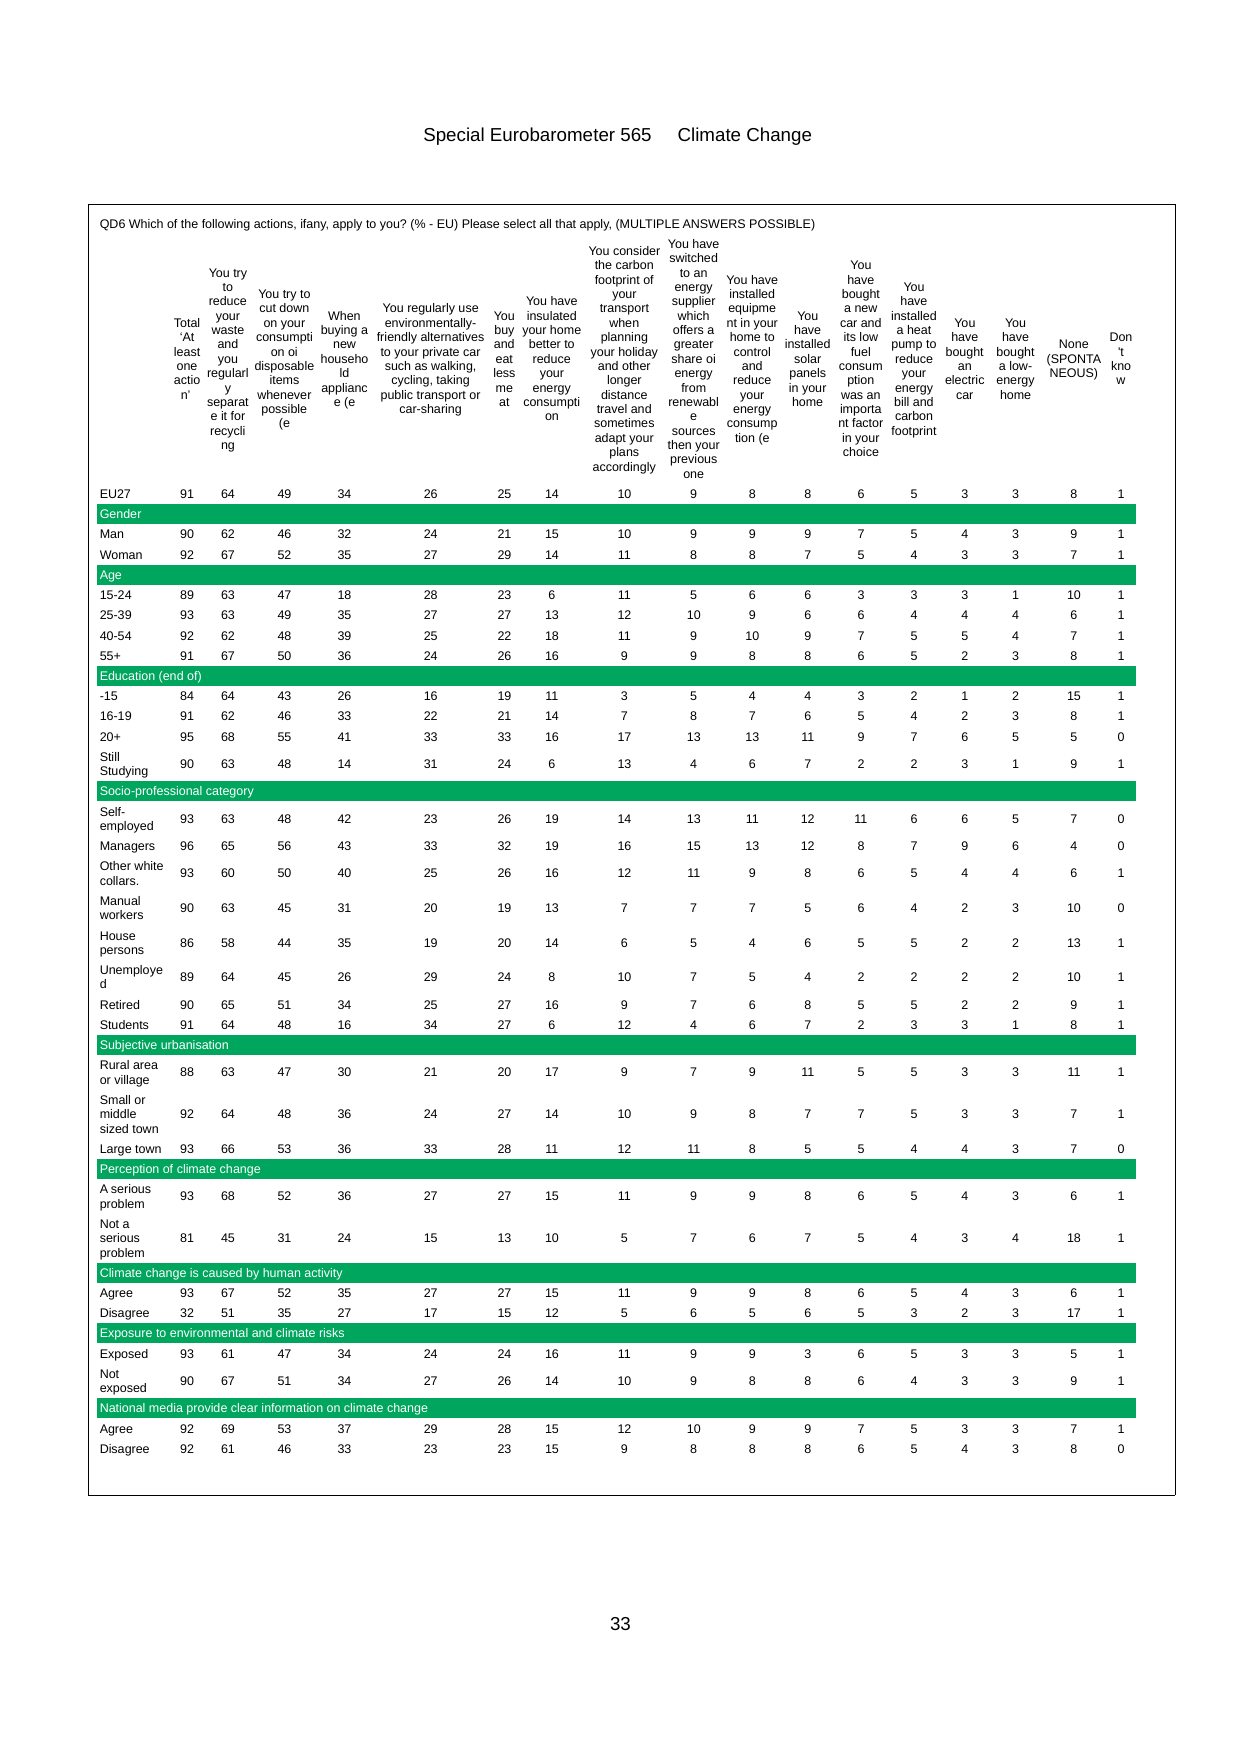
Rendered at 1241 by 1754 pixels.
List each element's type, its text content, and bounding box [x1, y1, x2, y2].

table_cell 25-39 [97, 605, 170, 625]
table_cell 2 [940, 925, 989, 960]
table_cell 1 [1106, 925, 1136, 960]
table_cell 25 [489, 484, 519, 504]
table_cell 63 [204, 605, 251, 625]
table_cell 12 [519, 1303, 584, 1323]
table_cell 4 [989, 856, 1042, 891]
table_cell 16 [519, 645, 584, 666]
table_cell 6 [1042, 1283, 1106, 1303]
table_cell 0 [1106, 891, 1136, 925]
table_cell 49 [251, 605, 317, 625]
table_cell 6 [723, 1214, 781, 1262]
table_cell 9 [781, 625, 834, 645]
table_cell 5 [834, 1139, 887, 1159]
table_cell 61 [204, 1343, 251, 1363]
table_cell 6 [834, 1283, 887, 1303]
table_cell 4 [1042, 836, 1106, 856]
table_cell 26 [317, 960, 371, 994]
table_cell 27 [489, 1283, 519, 1303]
table_cell 7 [781, 746, 834, 781]
table_cell 19 [489, 891, 519, 925]
table_cell Still Studying [97, 746, 170, 781]
table_cell 32 [489, 836, 519, 856]
table_cell 40-54 [97, 625, 170, 645]
table_cell 35 [317, 605, 371, 625]
table_cell 32 [317, 524, 371, 544]
table_cell You try to reduce your waste and you regularly separate it for recycling [204, 234, 251, 484]
table_cell 5 [664, 925, 723, 960]
table_cell Not exposed [97, 1364, 170, 1398]
table_cell 43 [251, 686, 317, 706]
table_cell 36 [317, 1139, 371, 1159]
table_cell 8 [781, 1439, 834, 1459]
table_cell 7 [1042, 1139, 1106, 1159]
table_cell 21 [371, 1055, 489, 1089]
table_cell 5 [781, 891, 834, 925]
table_cell 67 [204, 1283, 251, 1303]
table_cell 5 [834, 1055, 887, 1089]
table_cell 1 [1106, 1418, 1136, 1438]
table_cell 5 [585, 1214, 664, 1262]
table_cell 55+ [97, 645, 170, 666]
table_cell 89 [170, 585, 204, 605]
table_cell [97, 234, 170, 484]
table_cell 26 [371, 484, 489, 504]
table_cell 19 [519, 801, 584, 836]
table_cell 13 [489, 1214, 519, 1262]
table_cell Woman [97, 544, 170, 564]
table_cell 27 [371, 1364, 489, 1398]
table_cell 52 [251, 544, 317, 564]
table_cell 9 [1042, 746, 1106, 781]
table_cell 4 [940, 1283, 989, 1303]
table_cell 48 [251, 625, 317, 645]
table_cell 5 [887, 1439, 940, 1459]
table_cell Agree [97, 1418, 170, 1438]
table_cell -15 [97, 686, 170, 706]
table_cell 4 [664, 746, 723, 781]
table_cell 14 [585, 801, 664, 836]
table_cell You have switched to an energy supplier which offers a greater share oi energy from renewable sources then your previous one [664, 234, 723, 484]
table_cell 11 [834, 801, 887, 836]
table_cell 8 [723, 1439, 781, 1459]
table_cell 3 [940, 544, 989, 564]
table_cell 8 [781, 645, 834, 666]
table_cell 6 [519, 746, 584, 781]
table_cell 8 [834, 836, 887, 856]
table_cell 10 [1042, 585, 1106, 605]
table_cell 29 [489, 544, 519, 564]
table_cell 81 [170, 1214, 204, 1262]
table_cell 6 [834, 1439, 887, 1459]
table_cell 5 [887, 1343, 940, 1363]
table_cell 34 [371, 1015, 489, 1035]
table_cell 11 [723, 801, 781, 836]
table_cell You try to cut down on your consumption oi disposable items whenever possible (e [251, 234, 317, 484]
table_cell 9 [664, 1343, 723, 1363]
table_cell 47 [251, 1343, 317, 1363]
table_cell 24 [489, 960, 519, 994]
table_cell 14 [519, 484, 584, 504]
table_cell 47 [251, 585, 317, 605]
table_cell 9 [664, 625, 723, 645]
table_cell 1 [989, 746, 1042, 781]
table_cell Manual workers [97, 891, 170, 925]
table_cell 27 [317, 1303, 371, 1323]
table_cell 23 [371, 801, 489, 836]
table_cell 16 [519, 856, 584, 891]
table_cell 9 [585, 994, 664, 1014]
table_cell 3 [940, 585, 989, 605]
table_cell 3 [887, 1303, 940, 1323]
table_cell 7 [834, 1090, 887, 1138]
table_cell 67 [204, 544, 251, 564]
table_cell 8 [664, 706, 723, 726]
table_cell 15 [519, 1283, 584, 1303]
table_cell 6 [781, 925, 834, 960]
table_cell 7 [887, 836, 940, 856]
table_cell 9 [1042, 994, 1106, 1014]
table_cell 6 [940, 726, 989, 746]
table_cell 9 [723, 856, 781, 891]
table_cell 1 [1106, 1343, 1136, 1363]
table_cell 14 [317, 746, 371, 781]
table_cell Retired [97, 994, 170, 1014]
table_cell 5 [887, 1418, 940, 1438]
table_cell None (SPONTANEOUS) [1042, 234, 1106, 484]
table_cell 13 [664, 726, 723, 746]
table_cell 92 [170, 1439, 204, 1459]
table_cell 7 [723, 706, 781, 726]
table_cell 9 [781, 1418, 834, 1438]
table_cell 16 [519, 726, 584, 746]
table_cell 11 [585, 585, 664, 605]
table_cell 4 [887, 891, 940, 925]
table_cell 48 [251, 1015, 317, 1035]
table_cell 3 [989, 1418, 1042, 1438]
table_cell 90 [170, 994, 204, 1014]
table_cell 63 [204, 801, 251, 836]
table_cell 8 [781, 1283, 834, 1303]
table_cell 4 [781, 686, 834, 706]
table_cell 6 [834, 1343, 887, 1363]
table_cell 1 [1106, 1015, 1136, 1035]
table_cell 5 [989, 726, 1042, 746]
table_cell 16 [519, 994, 584, 1014]
table_cell 8 [664, 544, 723, 564]
table_cell 93 [170, 1139, 204, 1159]
table_cell 4 [940, 856, 989, 891]
table_cell 92 [170, 1090, 204, 1138]
table_cell 10 [585, 484, 664, 504]
table_cell 7 [887, 726, 940, 746]
table_cell 8 [723, 484, 781, 504]
table_cell 41 [317, 726, 371, 746]
table_cell 60 [204, 856, 251, 891]
table_cell 3 [989, 645, 1042, 666]
table_cell 0 [1106, 1139, 1136, 1159]
table_cell 5 [887, 1179, 940, 1213]
table_cell 7 [781, 1214, 834, 1262]
table_cell 1 [1106, 706, 1136, 726]
table_cell 12 [781, 801, 834, 836]
table_cell 93 [170, 605, 204, 625]
table_cell 6 [781, 1303, 834, 1323]
table_cell 3 [989, 544, 1042, 564]
table_cell 3 [940, 1364, 989, 1398]
table_cell 16-19 [97, 706, 170, 726]
table_cell You have insulated your home better to reduce your energy consumption [519, 234, 584, 484]
table_cell Education (end of) [97, 666, 1136, 686]
table_cell 2 [834, 1015, 887, 1035]
table_cell 10 [1042, 960, 1106, 994]
table_cell 48 [251, 801, 317, 836]
table_cell 15 [519, 524, 584, 544]
table_cell 25 [371, 625, 489, 645]
table_cell 3 [781, 1343, 834, 1363]
table_cell 1 [1106, 1214, 1136, 1262]
table_cell 23 [489, 585, 519, 605]
table_cell 17 [1042, 1303, 1106, 1323]
table_cell 5 [887, 524, 940, 544]
table_cell 28 [371, 585, 489, 605]
table_cell 11 [781, 1055, 834, 1089]
table_cell 15-24 [97, 585, 170, 605]
table_cell 11 [519, 686, 584, 706]
table_cell Small or middle sized town [97, 1090, 170, 1138]
table_cell 5 [887, 625, 940, 645]
table_cell 1 [1106, 1283, 1136, 1303]
table_cell 9 [585, 1055, 664, 1089]
table_cell 13 [519, 605, 584, 625]
table_cell 93 [170, 1283, 204, 1303]
table_cell 3 [989, 1439, 1042, 1459]
table_cell 4 [887, 1214, 940, 1262]
table_cell You have bought a low-energy home [989, 234, 1042, 484]
table_cell 9 [723, 605, 781, 625]
table_cell 8 [519, 960, 584, 994]
table_cell 5 [664, 585, 723, 605]
table_cell 5 [887, 856, 940, 891]
table_cell 3 [989, 1283, 1042, 1303]
table_cell 2 [940, 645, 989, 666]
table_cell 93 [170, 856, 204, 891]
table_cell 8 [723, 1090, 781, 1138]
table_cell Not a serious problem [97, 1214, 170, 1262]
table_cell 34 [317, 994, 371, 1014]
table_cell 14 [519, 544, 584, 564]
table_cell 53 [251, 1139, 317, 1159]
table_cell 5 [834, 544, 887, 564]
table_cell 1 [1106, 960, 1136, 994]
table_cell 11 [664, 1139, 723, 1159]
table_cell 6 [834, 1364, 887, 1398]
table_cell 5 [834, 925, 887, 960]
table_cell 92 [170, 1418, 204, 1438]
table_cell 6 [723, 1015, 781, 1035]
table_cell 7 [1042, 1418, 1106, 1438]
table_cell 11 [519, 1139, 584, 1159]
table_cell Exposed [97, 1343, 170, 1363]
table_cell 2 [940, 1303, 989, 1323]
table_cell 31 [251, 1214, 317, 1262]
table_cell 18 [1042, 1214, 1106, 1262]
table_cell 3 [940, 746, 989, 781]
table_cell 10 [585, 960, 664, 994]
table_cell 1 [1106, 605, 1136, 625]
table_cell 90 [170, 891, 204, 925]
table_cell 22 [371, 706, 489, 726]
table_cell 24 [489, 1343, 519, 1363]
table_cell 5 [887, 925, 940, 960]
table_cell 92 [170, 544, 204, 564]
table_cell 4 [989, 605, 1042, 625]
table_cell 3 [887, 1015, 940, 1035]
table_cell 64 [204, 1090, 251, 1138]
table_cell 33 [317, 706, 371, 726]
table_cell 3 [834, 686, 887, 706]
table_cell 24 [371, 645, 489, 666]
table_cell 6 [940, 801, 989, 836]
table_cell 1 [1106, 484, 1136, 504]
table_cell 1 [1106, 1055, 1136, 1089]
table_cell 25 [371, 856, 489, 891]
table_cell 5 [1042, 1343, 1106, 1363]
table_cell 91 [170, 1015, 204, 1035]
table_cell 27 [489, 1090, 519, 1138]
table_cell 4 [887, 1139, 940, 1159]
table_cell 3 [940, 1015, 989, 1035]
table_cell 93 [170, 1179, 204, 1213]
table_cell 16 [585, 836, 664, 856]
table_cell 45 [251, 960, 317, 994]
table_cell 63 [204, 746, 251, 781]
table_cell 91 [170, 484, 204, 504]
table_cell 6 [887, 801, 940, 836]
table_cell 35 [317, 925, 371, 960]
table_cell 4 [887, 706, 940, 726]
table_cell 3 [940, 1090, 989, 1138]
table_cell 13 [723, 836, 781, 856]
table_cell 34 [317, 484, 371, 504]
table_cell 17 [519, 1055, 584, 1089]
table_cell Perception of climate change [97, 1159, 1136, 1179]
table_cell 10 [723, 625, 781, 645]
table_cell 6 [781, 706, 834, 726]
table_cell 40 [317, 856, 371, 891]
table_cell 4 [989, 625, 1042, 645]
table_cell 7 [664, 1055, 723, 1089]
table_cell 35 [317, 1283, 371, 1303]
table_cell 1 [1106, 1303, 1136, 1323]
table_cell 43 [317, 836, 371, 856]
table_cell 3 [989, 524, 1042, 544]
table_cell 6 [989, 836, 1042, 856]
table_cell National media provide clear information on climate change [97, 1398, 1136, 1418]
table_cell Disagree [97, 1439, 170, 1459]
table_cell 4 [940, 1439, 989, 1459]
table_cell 9 [1042, 1364, 1106, 1398]
table_cell 36 [317, 1179, 371, 1213]
table_cell Managers [97, 836, 170, 856]
table_cell 6 [723, 994, 781, 1014]
table_cell 27 [371, 544, 489, 564]
table_cell 49 [251, 484, 317, 504]
table_cell 93 [170, 801, 204, 836]
table_cell You have installed equipment in your home to control and reduce your energy consumption (e [723, 234, 781, 484]
table_cell 31 [371, 746, 489, 781]
table_cell 2 [887, 960, 940, 994]
table_cell 4 [940, 1179, 989, 1213]
table_cell 12 [585, 856, 664, 891]
table_cell 48 [251, 1090, 317, 1138]
table_cell 4 [664, 1015, 723, 1035]
table_cell 24 [317, 1214, 371, 1262]
table_cell 4 [989, 1214, 1042, 1262]
table_cell 1 [989, 1015, 1042, 1035]
table_cell 45 [251, 891, 317, 925]
table_cell 8 [1042, 484, 1106, 504]
table_cell 4 [940, 524, 989, 544]
table_cell 1 [1106, 686, 1136, 706]
table_cell 16 [371, 686, 489, 706]
table_cell 48 [251, 746, 317, 781]
table_cell 5 [723, 1303, 781, 1323]
table_cell 46 [251, 1439, 317, 1459]
table_cell 12 [585, 1418, 664, 1438]
table_cell 15 [664, 836, 723, 856]
table_cell 27 [371, 1179, 489, 1213]
table_cell 8 [723, 1364, 781, 1398]
table_cell 5 [887, 1283, 940, 1303]
table_cell 12 [781, 836, 834, 856]
table_cell 3 [989, 706, 1042, 726]
table_cell 1 [1106, 625, 1136, 645]
table_cell Man [97, 524, 170, 544]
table_cell 9 [664, 645, 723, 666]
table_cell 3 [887, 585, 940, 605]
table_cell 7 [664, 1214, 723, 1262]
table_cell 5 [781, 1139, 834, 1159]
table_cell 1 [1106, 645, 1136, 666]
table_cell 56 [251, 836, 317, 856]
table_cell 6 [834, 484, 887, 504]
table_cell 19 [489, 686, 519, 706]
table_cell 36 [317, 645, 371, 666]
table_cell 46 [251, 706, 317, 726]
table_cell 15 [519, 1418, 584, 1438]
table_cell 39 [317, 625, 371, 645]
table_cell 24 [371, 1343, 489, 1363]
table_cell 0 [1106, 1439, 1136, 1459]
table_cell 13 [1042, 925, 1106, 960]
table_cell 29 [371, 1418, 489, 1438]
table_cell 26 [489, 645, 519, 666]
table_cell 96 [170, 836, 204, 856]
table_cell 11 [585, 1343, 664, 1363]
table_cell 1 [1106, 994, 1136, 1014]
table_cell 19 [371, 925, 489, 960]
table_cell 25 [371, 994, 489, 1014]
table_cell Students [97, 1015, 170, 1035]
table_cell 9 [1042, 524, 1106, 544]
table_cell 5 [887, 994, 940, 1014]
table_cell 11 [585, 1179, 664, 1213]
table_cell 27 [489, 605, 519, 625]
table_cell 7 [664, 960, 723, 994]
table_cell 0 [1106, 801, 1136, 836]
table_cell 90 [170, 524, 204, 544]
table_cell 8 [723, 1139, 781, 1159]
table_cell 8 [781, 994, 834, 1014]
table_cell 6 [834, 645, 887, 666]
table_cell 12 [585, 1015, 664, 1035]
table_cell 1 [1106, 544, 1136, 564]
table_cell 67 [204, 645, 251, 666]
table_cell 28 [489, 1139, 519, 1159]
table_cell 10 [519, 1214, 584, 1262]
table_cell 35 [251, 1303, 317, 1323]
table_cell 35 [317, 544, 371, 564]
table_cell 21 [489, 706, 519, 726]
table_cell Unemployed [97, 960, 170, 994]
table_cell 3 [940, 1214, 989, 1262]
table_cell 36 [317, 1090, 371, 1138]
table_cell 13 [519, 891, 584, 925]
table_cell 10 [664, 605, 723, 625]
table_cell 28 [489, 1418, 519, 1438]
table_cell 3 [989, 1090, 1042, 1138]
table_cell 7 [1042, 801, 1106, 836]
table_cell 4 [887, 1364, 940, 1398]
table_cell 32 [170, 1303, 204, 1323]
table_cell 33 [371, 836, 489, 856]
table_cell Rural area or village [97, 1055, 170, 1089]
table_cell 8 [781, 856, 834, 891]
table_cell 89 [170, 960, 204, 994]
table_cell 7 [585, 891, 664, 925]
table_cell 3 [989, 484, 1042, 504]
table_cell 15 [1042, 686, 1106, 706]
table_cell Large town [97, 1139, 170, 1159]
table_cell 6 [1042, 605, 1106, 625]
table_cell 8 [781, 1364, 834, 1398]
table_cell 23 [371, 1439, 489, 1459]
table_cell 14 [519, 1090, 584, 1138]
table_cell 6 [834, 891, 887, 925]
table_cell 1 [1106, 856, 1136, 891]
table_cell 13 [723, 726, 781, 746]
table_cell 9 [723, 1055, 781, 1089]
table_cell 90 [170, 746, 204, 781]
table_cell 7 [781, 1015, 834, 1035]
table_cell 2 [940, 891, 989, 925]
table_cell 52 [251, 1283, 317, 1303]
table_cell 4 [723, 925, 781, 960]
table_cell 26 [489, 801, 519, 836]
table_cell 53 [251, 1418, 317, 1438]
table_cell 1 [1106, 746, 1136, 781]
table_cell 6 [834, 856, 887, 891]
table_cell 58 [204, 925, 251, 960]
table_cell 6 [585, 925, 664, 960]
table_cell 7 [781, 544, 834, 564]
table_cell You have installed a heat pump to reduce your energy bill and carbon footprint [887, 234, 940, 484]
table_cell 5 [723, 960, 781, 994]
table_cell 9 [664, 1179, 723, 1213]
table_cell 18 [317, 585, 371, 605]
table_cell 64 [204, 960, 251, 994]
table_cell 42 [317, 801, 371, 836]
table_cell 11 [585, 625, 664, 645]
table_cell 23 [489, 1439, 519, 1459]
table_cell You have bought a new car and its low fuel consumption was an important factor in your choice [834, 234, 887, 484]
table_cell 37 [317, 1418, 371, 1438]
table_cell 5 [989, 801, 1042, 836]
table_cell 7 [1042, 544, 1106, 564]
table_cell 5 [887, 645, 940, 666]
table_cell 1 [989, 585, 1042, 605]
table_cell 5 [834, 1303, 887, 1323]
table_cell Agree [97, 1283, 170, 1303]
table_cell 7 [1042, 625, 1106, 645]
table_cell 4 [940, 1139, 989, 1159]
table_cell 14 [519, 925, 584, 960]
table_cell 6 [519, 585, 584, 605]
table_cell 5 [940, 625, 989, 645]
table_cell 2 [834, 960, 887, 994]
table_cell 24 [371, 1090, 489, 1138]
table_cell 0 [1106, 726, 1136, 746]
table_cell 5 [887, 1055, 940, 1089]
table_cell 27 [489, 1179, 519, 1213]
table_cell 27 [489, 994, 519, 1014]
table_cell 51 [204, 1303, 251, 1323]
table_cell 67 [204, 1364, 251, 1398]
table_cell 31 [317, 891, 371, 925]
table_cell 6 [723, 746, 781, 781]
table_cell 8 [1042, 706, 1106, 726]
table_cell 10 [1042, 891, 1106, 925]
table_cell 33 [371, 726, 489, 746]
table_cell 3 [989, 1303, 1042, 1323]
table_cell 92 [170, 625, 204, 645]
table_cell 63 [204, 585, 251, 605]
table_cell Gender [97, 504, 1136, 524]
table_cell 20+ [97, 726, 170, 746]
table_cell 2 [887, 746, 940, 781]
table_cell 12 [585, 1139, 664, 1159]
table_cell Self-employed [97, 801, 170, 836]
table_cell 3 [989, 1179, 1042, 1213]
table_cell 69 [204, 1418, 251, 1438]
table_cell 52 [251, 1179, 317, 1213]
table_cell Subjective urbanisation [97, 1035, 1136, 1055]
table_cell Age [97, 565, 1136, 585]
table_cell 91 [170, 645, 204, 666]
table_cell 27 [371, 605, 489, 625]
table_cell 33 [489, 726, 519, 746]
table_cell 44 [251, 925, 317, 960]
table_cell 7 [723, 891, 781, 925]
table_cell Disagree [97, 1303, 170, 1323]
table_cell You have installed solar panels in your home [781, 234, 834, 484]
table_cell 5 [834, 706, 887, 726]
table_cell 8 [1042, 1439, 1106, 1459]
table_cell House persons [97, 925, 170, 960]
table_cell 3 [989, 1055, 1042, 1089]
table_cell You have bought an electric car [940, 234, 989, 484]
table_cell 12 [585, 605, 664, 625]
table_cell 4 [940, 605, 989, 625]
table_cell 17 [585, 726, 664, 746]
table_cell Total ‘At least one action’ [170, 234, 204, 484]
table_cell When buying a new household appliance (e [317, 234, 371, 484]
table_cell 15 [519, 1439, 584, 1459]
table_cell 0 [1106, 836, 1136, 856]
table_cell 17 [371, 1303, 489, 1323]
table_cell 8 [723, 544, 781, 564]
table_cell 9 [664, 484, 723, 504]
table_cell 9 [723, 1343, 781, 1363]
table_cell EU27 [97, 484, 170, 504]
table_cell 47 [251, 1055, 317, 1089]
table_cell 1 [1106, 585, 1136, 605]
table_cell 10 [664, 1418, 723, 1438]
table_cell 3 [940, 1343, 989, 1363]
table_cell 7 [1042, 1090, 1106, 1138]
table_cell 10 [585, 1090, 664, 1138]
table_cell 84 [170, 686, 204, 706]
table_cell 66 [204, 1139, 251, 1159]
table_cell 50 [251, 856, 317, 891]
table_cell 13 [664, 801, 723, 836]
table_cell 9 [723, 1283, 781, 1303]
table_cell 27 [489, 1015, 519, 1035]
table_cell 5 [1042, 726, 1106, 746]
table_cell 7 [834, 625, 887, 645]
table_cell 11 [585, 1283, 664, 1303]
table_cell Socio-professional category [97, 781, 1136, 801]
table_cell 6 [1042, 856, 1106, 891]
table_cell 8 [781, 484, 834, 504]
table_cell 5 [887, 1090, 940, 1138]
table_cell 18 [519, 625, 584, 645]
table_cell 3 [989, 1139, 1042, 1159]
table_cell 62 [204, 524, 251, 544]
table_cell 9 [723, 1179, 781, 1213]
table_cell 4 [723, 686, 781, 706]
table_cell 3 [989, 1343, 1042, 1363]
table_cell 9 [664, 1364, 723, 1398]
table_cell 21 [489, 524, 519, 544]
table_cell 2 [887, 686, 940, 706]
table_cell 11 [781, 726, 834, 746]
table_cell 7 [585, 706, 664, 726]
table_cell 10 [585, 1364, 664, 1398]
table_cell 33 [371, 1139, 489, 1159]
table_cell Other white collars. [97, 856, 170, 891]
table_cell Exposure to environmental and climate risks [97, 1323, 1136, 1343]
table_cell You regularly use environmentally-friendly alternatives to your private car such as walking, cycling, taking public transport or car-sharing [371, 234, 489, 484]
table_cell 14 [519, 1364, 584, 1398]
table_cell 3 [585, 686, 664, 706]
table_cell Don't know [1106, 234, 1136, 484]
table_cell 1 [940, 686, 989, 706]
table_cell 3 [940, 1418, 989, 1438]
table_cell 6 [723, 585, 781, 605]
table_cell 64 [204, 686, 251, 706]
table_cell 26 [489, 856, 519, 891]
table_cell 46 [251, 524, 317, 544]
table_cell 8 [664, 1439, 723, 1459]
table_cell 62 [204, 625, 251, 645]
table_cell 93 [170, 1343, 204, 1363]
table_cell 9 [781, 524, 834, 544]
table_header QD6 Which of the following actions, ifany, apply to you? (% - EU) Please select all that apply, (MULTIPLE ANSWERS POSSIBLE) [97, 213, 1136, 233]
table_cell 9 [723, 1418, 781, 1438]
table_cell 8 [723, 645, 781, 666]
table_cell 11 [585, 544, 664, 564]
table_cell 65 [204, 994, 251, 1014]
table_cell 2 [940, 706, 989, 726]
table_cell 2 [989, 994, 1042, 1014]
table_cell 8 [1042, 1015, 1106, 1035]
table_cell 8 [1042, 645, 1106, 666]
table_cell 19 [519, 836, 584, 856]
table_cell 4 [781, 960, 834, 994]
table_cell 6 [664, 1303, 723, 1323]
table_cell 62 [204, 706, 251, 726]
table_cell 5 [887, 484, 940, 504]
table_cell 9 [940, 836, 989, 856]
table_cell 16 [317, 1015, 371, 1035]
table_cell 26 [317, 686, 371, 706]
table_cell 3 [989, 1364, 1042, 1398]
table_cell 4 [887, 544, 940, 564]
table_cell 11 [1042, 1055, 1106, 1089]
table_cell 20 [371, 891, 489, 925]
table_cell 68 [204, 1179, 251, 1213]
table_cell 2 [834, 746, 887, 781]
table_cell 65 [204, 836, 251, 856]
table_cell You consider the carbon footprint of your transport when planning your holiday and other longer distance travel and sometimes adapt your plans accordingly [585, 234, 664, 484]
table_cell 6 [1042, 1179, 1106, 1213]
table_cell 95 [170, 726, 204, 746]
table_cell 9 [664, 1283, 723, 1303]
table_cell 88 [170, 1055, 204, 1089]
table_cell 9 [585, 645, 664, 666]
table_cell 2 [940, 960, 989, 994]
table_cell 24 [371, 524, 489, 544]
table_cell 45 [204, 1214, 251, 1262]
table_cell 9 [834, 726, 887, 746]
table_cell 6 [834, 1179, 887, 1213]
table_cell 33 [317, 1439, 371, 1459]
table_cell 3 [940, 1055, 989, 1089]
table_cell 9 [585, 1439, 664, 1459]
table_cell 34 [317, 1364, 371, 1398]
table_cell 9 [664, 524, 723, 544]
table_cell 50 [251, 645, 317, 666]
table_cell 64 [204, 484, 251, 504]
table_cell 55 [251, 726, 317, 746]
table_cell 51 [251, 994, 317, 1014]
table_cell 26 [489, 1364, 519, 1398]
table_cell 1 [1106, 1179, 1136, 1213]
table_cell 7 [834, 1418, 887, 1438]
table_cell 2 [989, 686, 1042, 706]
table_cell 86 [170, 925, 204, 960]
table_cell 7 [664, 891, 723, 925]
table_cell 2 [989, 925, 1042, 960]
table_cell 13 [585, 746, 664, 781]
table_cell A serious problem [97, 1179, 170, 1213]
table_cell 91 [170, 706, 204, 726]
table_cell 63 [204, 1055, 251, 1089]
table_cell 7 [781, 1090, 834, 1138]
table_cell 15 [371, 1214, 489, 1262]
table_cell 24 [489, 746, 519, 781]
table_cell 6 [519, 1015, 584, 1035]
table_cell 29 [371, 960, 489, 994]
table_cell 30 [317, 1055, 371, 1089]
table_cell 20 [489, 1055, 519, 1089]
table_cell Climate change is caused by human activity [97, 1263, 1136, 1283]
table_cell 4 [887, 605, 940, 625]
table_cell 61 [204, 1439, 251, 1459]
table_cell You buy and eat less meat [489, 234, 519, 484]
table_cell 9 [723, 524, 781, 544]
table_cell 20 [489, 925, 519, 960]
table_cell 6 [834, 605, 887, 625]
table_cell 1 [1106, 1364, 1136, 1398]
table_cell 6 [781, 605, 834, 625]
table_cell 15 [489, 1303, 519, 1323]
table_cell 7 [834, 524, 887, 544]
table_cell 11 [664, 856, 723, 891]
table_cell 10 [585, 524, 664, 544]
table_cell 8 [781, 1179, 834, 1213]
table_cell 16 [519, 1343, 584, 1363]
table_cell 68 [204, 726, 251, 746]
table_cell 5 [664, 686, 723, 706]
table_cell 51 [251, 1364, 317, 1398]
table_cell 34 [317, 1343, 371, 1363]
table_cell 15 [519, 1179, 584, 1213]
table_cell 1 [1106, 1090, 1136, 1138]
table_cell 3 [940, 484, 989, 504]
table_cell 22 [489, 625, 519, 645]
table_cell 27 [371, 1283, 489, 1303]
table_cell 7 [664, 994, 723, 1014]
table_cell 90 [170, 1364, 204, 1398]
table_cell 64 [204, 1015, 251, 1035]
table_cell 3 [834, 585, 887, 605]
table_cell 3 [989, 891, 1042, 925]
table_cell 5 [834, 1214, 887, 1262]
table_cell 5 [834, 994, 887, 1014]
table_cell 1 [1106, 524, 1136, 544]
table_cell 9 [664, 1090, 723, 1138]
table_cell 5 [585, 1303, 664, 1323]
table_cell 6 [781, 585, 834, 605]
table_cell 63 [204, 891, 251, 925]
table_cell 14 [519, 706, 584, 726]
table_cell 2 [940, 994, 989, 1014]
table_cell 2 [989, 960, 1042, 994]
